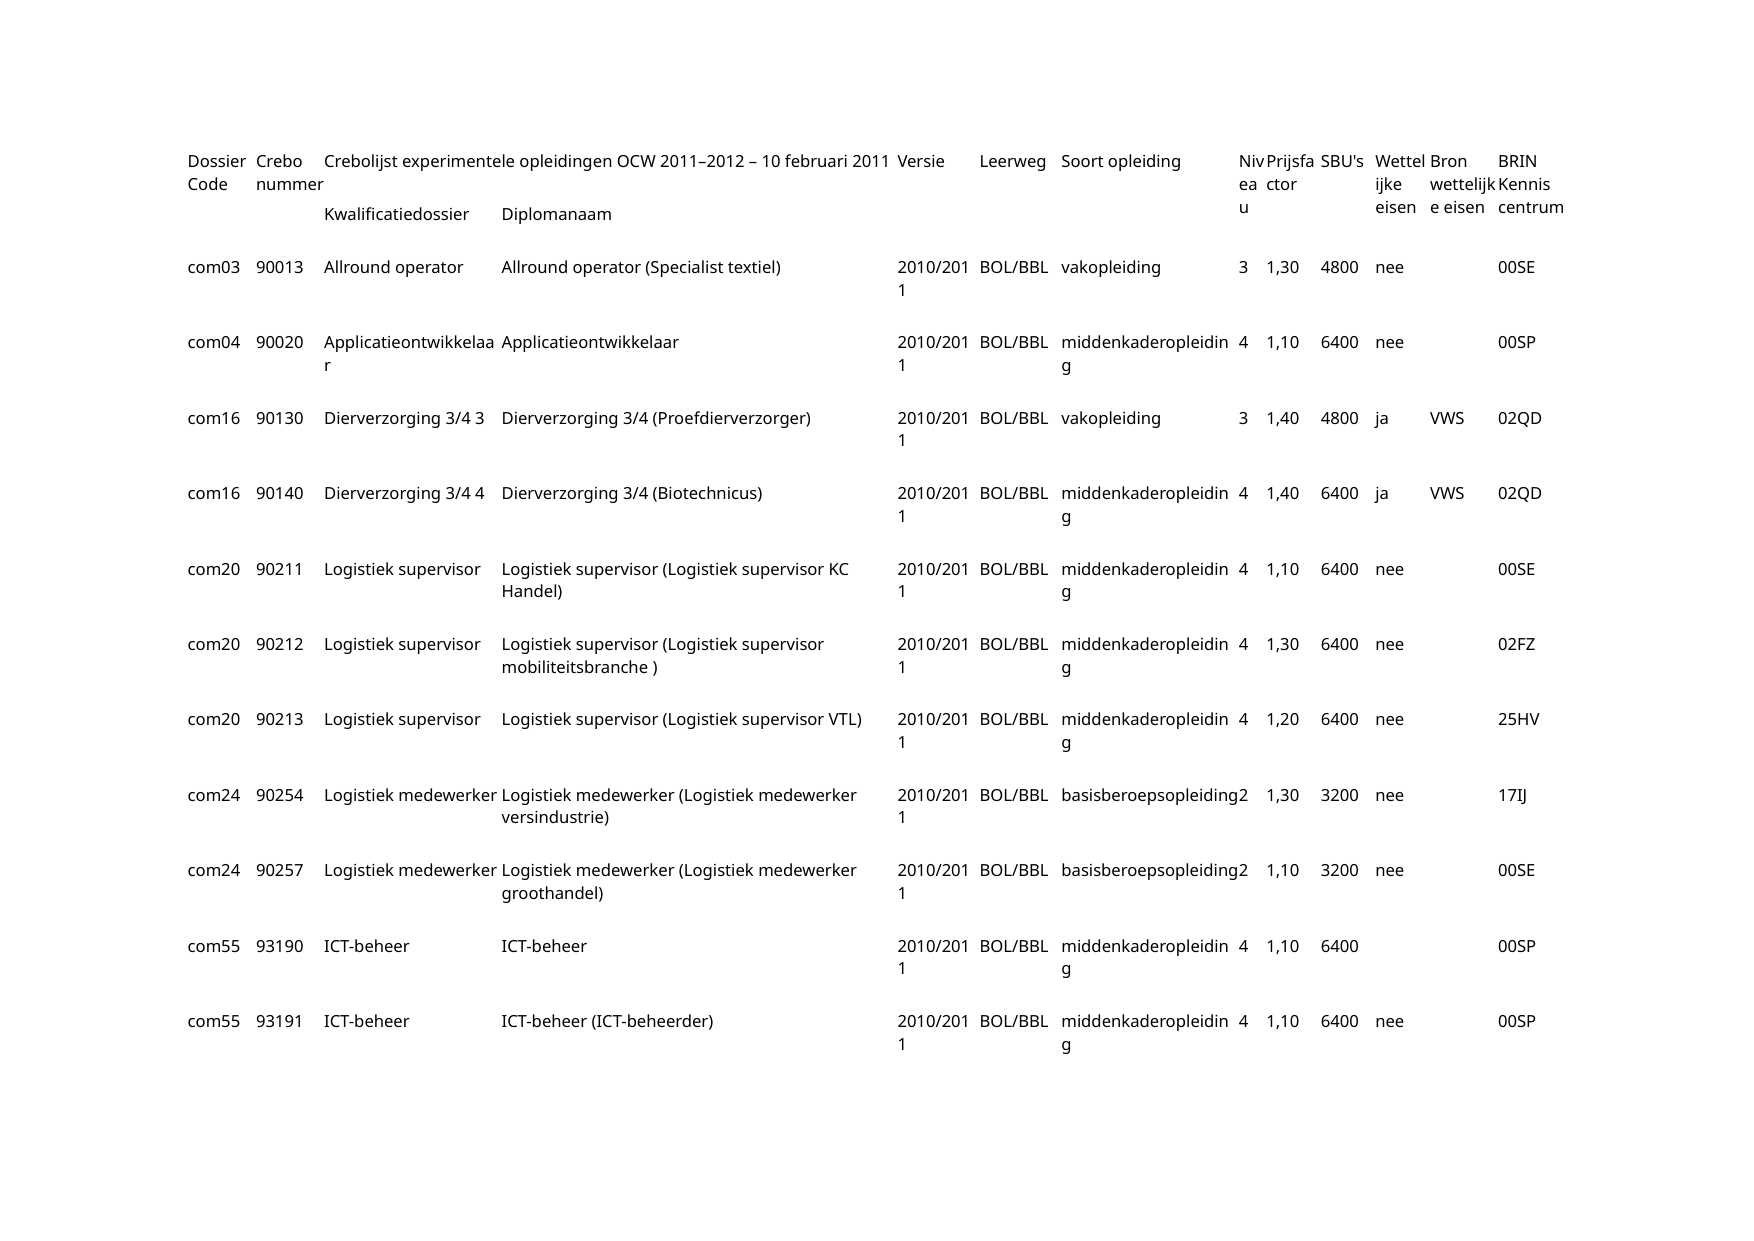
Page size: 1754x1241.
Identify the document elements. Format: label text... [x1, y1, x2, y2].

table_cell 90254 [256, 783, 324, 859]
table_cell Logistiek supervisor (Logistiek supervisor KC Handel) [501, 557, 897, 632]
table_cell ja [1375, 406, 1430, 482]
table_cell com20 [188, 708, 256, 783]
table_cell 2 [1239, 865, 1245, 874]
table_header BRIN Kennis centrum [1498, 150, 1566, 255]
table_cell 00SE [1498, 859, 1566, 934]
table_cell 90257 [256, 859, 324, 934]
table_cell ICT-beheer (ICT-beheerder) [501, 1010, 897, 1085]
table_cell 6400 [1321, 557, 1375, 632]
table_header SBU's [1321, 150, 1375, 255]
table_cell 2010/2011 [897, 633, 979, 708]
table_cell 4 [1239, 708, 1266, 783]
table_cell ICT-beheer [324, 934, 501, 1009]
table_cell 00SP [1498, 1010, 1566, 1085]
table_cell Kwalificatiedossier [324, 203, 501, 255]
table_cell [1430, 557, 1498, 632]
table_cell 4 [1239, 934, 1266, 1009]
table_cell com24 [188, 859, 256, 934]
table_cell 90212 [256, 633, 324, 708]
table_cell middenkaderopleiding [1061, 708, 1239, 783]
table_cell 4 [1239, 331, 1266, 406]
table_cell BOL/BBL [979, 1010, 1061, 1085]
table_cell BOL/BBL [979, 406, 1061, 482]
table_cell [1430, 783, 1498, 859]
table_cell 2 [1239, 783, 1266, 859]
table_cell 4800 [1321, 406, 1375, 482]
table_cell 1,30 [1266, 633, 1321, 708]
table_cell 2010/2011 [897, 482, 979, 557]
table_cell Applicatieontwikkelaar [501, 331, 897, 406]
table_cell middenkaderopleiding [1061, 1010, 1239, 1085]
table_cell vakopleiding [1061, 255, 1239, 331]
table_cell [1375, 934, 1430, 1009]
table_cell BOL/BBL [979, 557, 1061, 632]
table_header Versie [897, 150, 979, 255]
table_cell Dierverzorging 3/4 (Proefdierverzorger) [501, 406, 897, 482]
table_cell basisberoepsopleiding [1061, 859, 1239, 934]
table_cell [1430, 633, 1498, 708]
table_cell Dierverzorging 3/4 (Biotechnicus) [501, 482, 897, 557]
table_cell com16 [188, 406, 256, 482]
table_cell 93190 [256, 934, 324, 1009]
table_cell 2 [1239, 790, 1245, 799]
table_cell com24 [188, 783, 256, 859]
table_cell 90013 [256, 255, 324, 331]
table_header Crebo nummer [256, 150, 324, 255]
table_cell 1,30 [1266, 255, 1321, 331]
table_cell 2010/2011 [897, 934, 979, 1009]
table_cell ICT-beheer [501, 934, 897, 1009]
table_cell 1,40 [1266, 406, 1321, 482]
table_cell 1,10 [1266, 1010, 1321, 1085]
table_cell nee [1375, 859, 1430, 934]
table_cell 3 [1239, 406, 1266, 482]
table_cell middenkaderopleiding [1061, 557, 1239, 632]
table_header Prijsfactor [1266, 150, 1321, 255]
table_header Dossier Code [188, 150, 256, 255]
table_cell 00SE [1498, 255, 1566, 331]
table_cell 6400 [1321, 708, 1375, 783]
table_cell 2010/2011 [897, 331, 979, 406]
table_cell Dierverzorging 3/4 3 [324, 406, 501, 482]
table_cell Logistiek medewerker (Logistiek medewerker groothandel) [501, 859, 897, 934]
table_cell 02QD [1498, 406, 1566, 482]
table_cell BOL/BBL [979, 934, 1061, 1009]
table_cell nee [1375, 255, 1430, 331]
table_header Wettelijke eisen [1375, 150, 1430, 255]
table_cell middenkaderopleiding [1061, 331, 1239, 406]
table_cell VWS [1430, 406, 1498, 482]
table_cell 2010/2011 [897, 255, 979, 331]
table_cell 4 [1239, 482, 1266, 557]
table_cell nee [1375, 708, 1430, 783]
table_cell 2010/2011 [897, 783, 979, 859]
table_cell 2010/2011 [897, 406, 979, 482]
table_cell [1430, 1010, 1498, 1085]
table_cell ICT-beheer [324, 1010, 501, 1085]
table_cell 90213 [256, 708, 324, 783]
table_cell 1,10 [1266, 934, 1321, 1009]
table_cell 3200 [1321, 783, 1375, 859]
table_cell 02FZ [1498, 633, 1566, 708]
table_cell com03 [188, 255, 256, 331]
table_cell com20 [188, 633, 256, 708]
table_cell [1430, 859, 1498, 934]
table_cell BOL/BBL [979, 783, 1061, 859]
table_cell 25HV [1498, 708, 1566, 783]
table_cell Logistiek supervisor [324, 708, 501, 783]
table_cell 90130 [256, 406, 324, 482]
table_cell 3 [1239, 255, 1266, 331]
table_cell 1,10 [1266, 331, 1321, 406]
table_cell vakopleiding [1061, 406, 1239, 482]
table_cell middenkaderopleiding [1061, 633, 1239, 708]
table_cell 2010/2011 [897, 1010, 979, 1085]
table_cell Logistiek supervisor [324, 633, 501, 708]
table_cell Dierverzorging 3/4 4 [324, 482, 501, 557]
table_cell 00SP [1498, 331, 1566, 406]
table_cell 00SE [1498, 557, 1566, 632]
table_cell 6400 [1321, 633, 1375, 708]
table_cell Allround operator (Specialist textiel) [501, 255, 897, 331]
table_cell BOL/BBL [979, 331, 1061, 406]
table_cell 2010/2011 [897, 859, 979, 934]
table_cell 90211 [256, 557, 324, 632]
table_header Crebolijst experimentele opleidingen OCW 2011–2012 – 10 februari 2011 [324, 150, 897, 203]
table_cell [1430, 708, 1498, 783]
table_cell 1,40 [1266, 482, 1321, 557]
table_cell 2010/2011 [897, 708, 979, 783]
table_cell Logistiek supervisor (Logistiek supervisor mobiliteitsbranche ) [501, 633, 897, 708]
table_cell 17IJ [1498, 783, 1566, 859]
table_cell 2 [1239, 859, 1266, 934]
table_cell 3200 [1321, 859, 1375, 934]
table_cell Logistiek supervisor [324, 557, 501, 632]
table_cell BOL/BBL [979, 859, 1061, 934]
table_header Leerweg [979, 150, 1061, 255]
table_cell 90140 [256, 482, 324, 557]
table_cell Logistiek medewerker [324, 783, 501, 859]
table_cell [1430, 255, 1498, 331]
table_cell 1,20 [1266, 708, 1321, 783]
table_header Soort opleiding [1061, 150, 1239, 255]
table_cell 6400 [1321, 331, 1375, 406]
table_cell 4 [1239, 557, 1266, 632]
table_cell 4 [1239, 633, 1266, 708]
table_cell 1,30 [1266, 783, 1321, 859]
table_cell 6400 [1321, 482, 1375, 557]
table_cell 93191 [256, 1010, 324, 1085]
table_cell [1430, 331, 1498, 406]
table_cell middenkaderopleiding [1061, 482, 1239, 557]
table_cell basisberoepsopleiding [1061, 783, 1239, 859]
table_cell BOL/BBL [979, 633, 1061, 708]
table_cell com16 [188, 482, 256, 557]
table_cell Logistiek medewerker (Logistiek medewerker versindustrie) [501, 783, 897, 859]
table_cell [1430, 934, 1498, 1009]
table_cell com20 [188, 557, 256, 632]
table_header Bron wettelijke eisen [1430, 150, 1498, 255]
table_cell Logistiek supervisor (Logistiek supervisor VTL) [501, 708, 897, 783]
table_cell Logistiek medewerker [324, 859, 501, 934]
table_cell com55 [188, 1010, 256, 1085]
table_cell 4800 [1321, 255, 1375, 331]
table_cell 02QD [1498, 482, 1566, 557]
table_cell 6400 [1321, 1010, 1375, 1085]
table_cell BOL/BBL [979, 708, 1061, 783]
table_cell Diplomanaam [501, 203, 897, 255]
table_cell nee [1375, 1010, 1430, 1085]
table_cell VWS [1430, 482, 1498, 557]
table_cell nee [1375, 783, 1430, 859]
table_cell BOL/BBL [979, 482, 1061, 557]
table_cell com04 [188, 331, 256, 406]
table_cell nee [1375, 331, 1430, 406]
table_cell 00SP [1498, 934, 1566, 1009]
table_cell nee [1375, 557, 1430, 632]
table_cell 2010/2011 [897, 557, 979, 632]
table_cell 1,10 [1266, 859, 1321, 934]
table_cell 4 [1239, 1010, 1266, 1085]
table_cell 1,10 [1266, 557, 1321, 632]
table_cell 6400 [1321, 934, 1375, 1009]
table_cell Applicatieontwikkelaar [324, 331, 501, 406]
table_cell middenkaderopleiding [1061, 934, 1239, 1009]
table_cell Allround operator [324, 255, 501, 331]
table_header Niveau [1239, 150, 1266, 255]
table_cell ja [1375, 482, 1430, 557]
table_cell nee [1375, 633, 1430, 708]
table_cell BOL/BBL [979, 255, 1061, 331]
table_cell com55 [188, 934, 256, 1009]
table_cell 90020 [256, 331, 324, 406]
